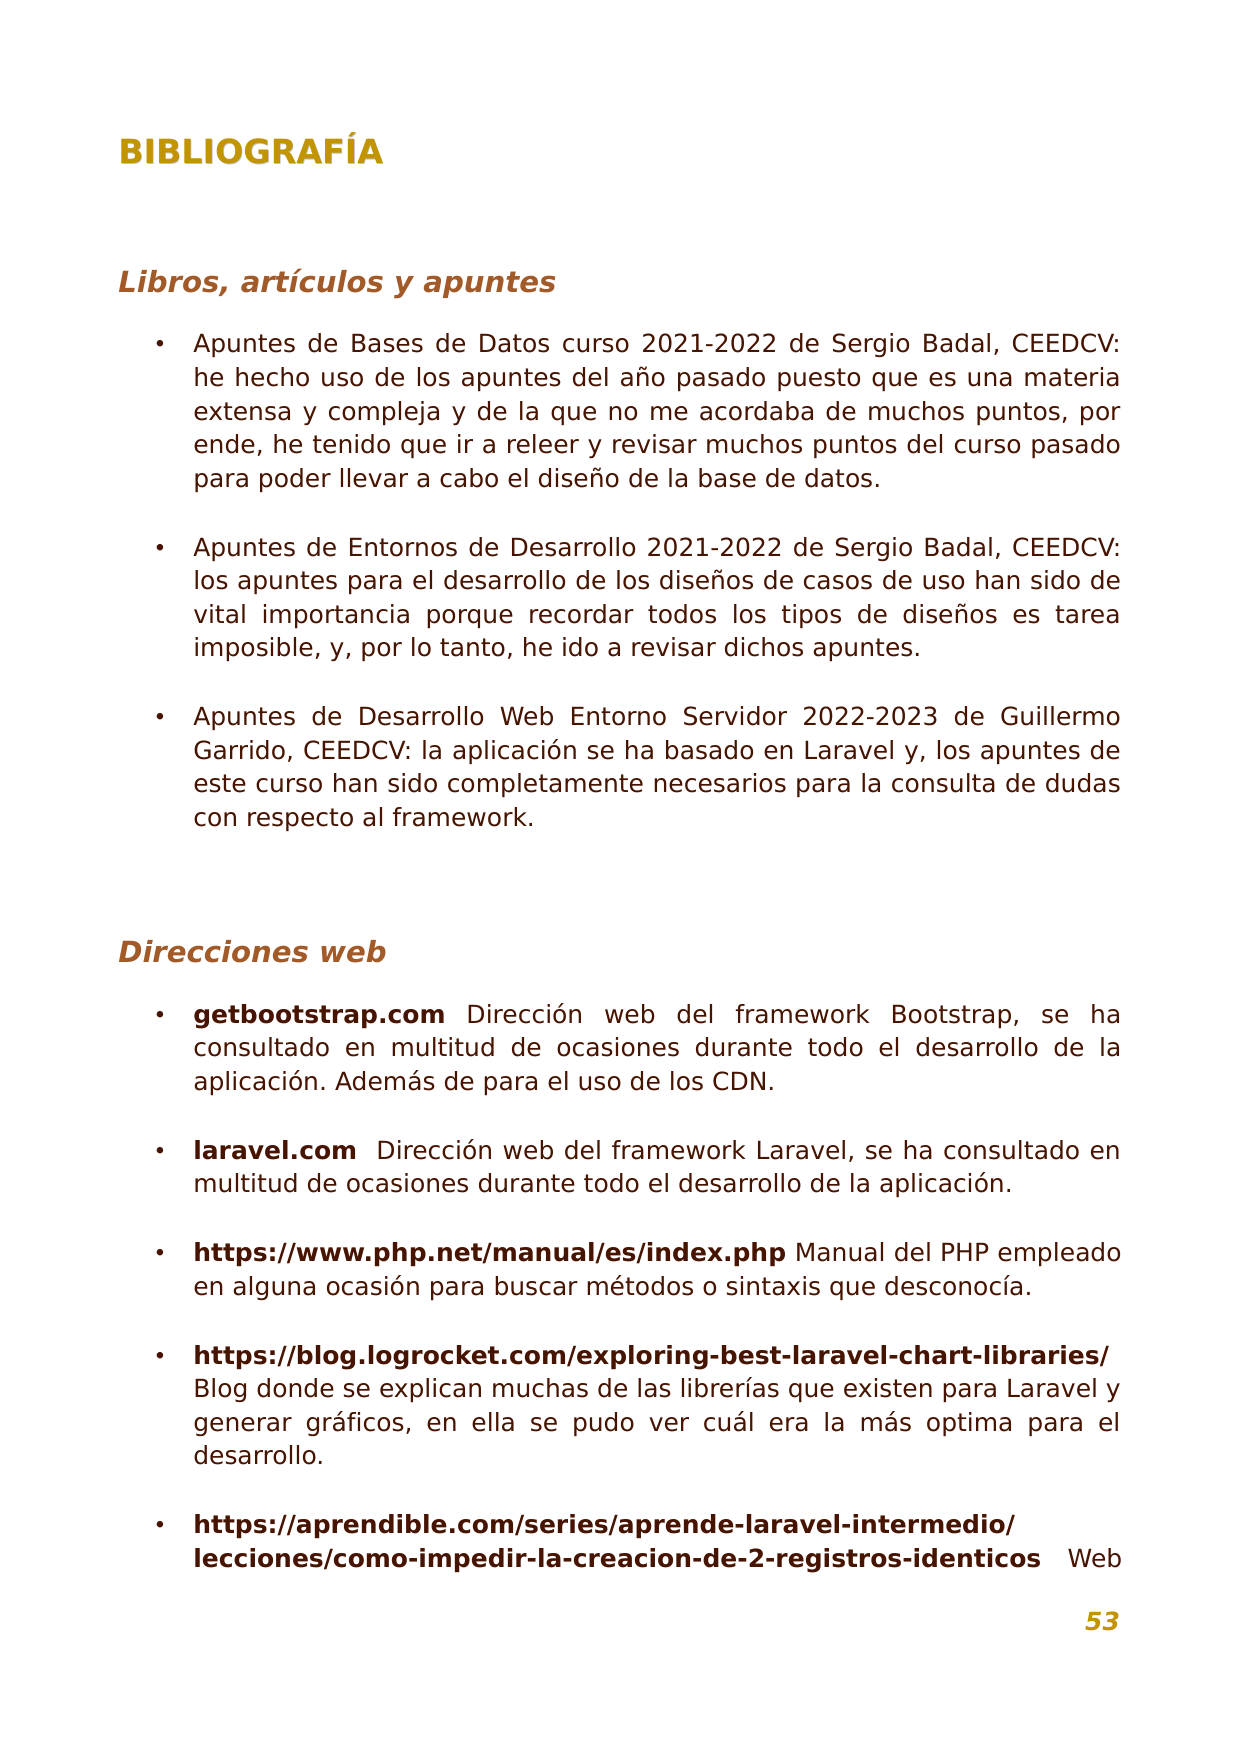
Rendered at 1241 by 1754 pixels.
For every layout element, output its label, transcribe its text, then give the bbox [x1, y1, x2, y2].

list laravel.com Dirección web del framework Laravel, se ha consultado en multitud de ocasiones durante todo el desarrollo de la aplicación. [156, 1136, 1122, 1199]
list https://www.php.net/manual/es/index.php Manual del PHP empleado en alguna ocasión para buscar métodos o sintaxis que desconocía. [156, 1238, 1122, 1301]
subtitle Bibliografía [118, 133, 1122, 172]
list Apuntes de Bases de Datos curso 2021-2022 de Sergio Badal, CEEDCV: he hecho uso de los apuntes del año pasado puesto que es una materia extensa y compleja y de la que no me acordaba de muchos puntos, por ende, he tenido que ir a releer y revisar muchos puntos del curso pasado para poder llevar a cabo el diseño de la base de datos. [156, 330, 1122, 493]
list https://aprendible.com/series/aprende-laravel-intermedio/lecciones/como-impedir-la-creacion-de-2-registros-identicos Web [156, 1511, 1122, 1573]
list getbootstrap.com Dirección web del framework Bootstrap, se ha consultado en multitud de ocasiones durante todo el desarrollo de la aplicación. Además de para el uso de los CDN. [156, 1000, 1122, 1096]
subtitle Direcciones web [118, 936, 1122, 970]
list Apuntes de Desarrollo Web Entorno Servidor 2022-2023 de Guillermo Garrido, CEEDCV: la aplicación se ha basado en Laravel y, los apuntes de este curso han sido completamente necesarios para la consulta de dudas con respecto al framework. [156, 702, 1122, 832]
subtitle Libros, artículos y apuntes [118, 266, 1122, 299]
list https://blog.logrocket.com/exploring-best-laravel-chart-libraries/ Blog donde se explican muchas de las librerías que existen para Laravel y generar gráficos, en ella se pudo ver cuál era la más optima para el desarrollo. [156, 1341, 1122, 1471]
list Apuntes de Entornos de Desarrollo 2021-2022 de Sergio Badal, CEEDCV: los apuntes para el desarrollo de los diseños de casos de uso han sido de vital importancia porque recordar todos los tipos de diseños es tarea imposible, y, por lo tanto, he ido a revisar dichos apuntes. [156, 533, 1122, 663]
